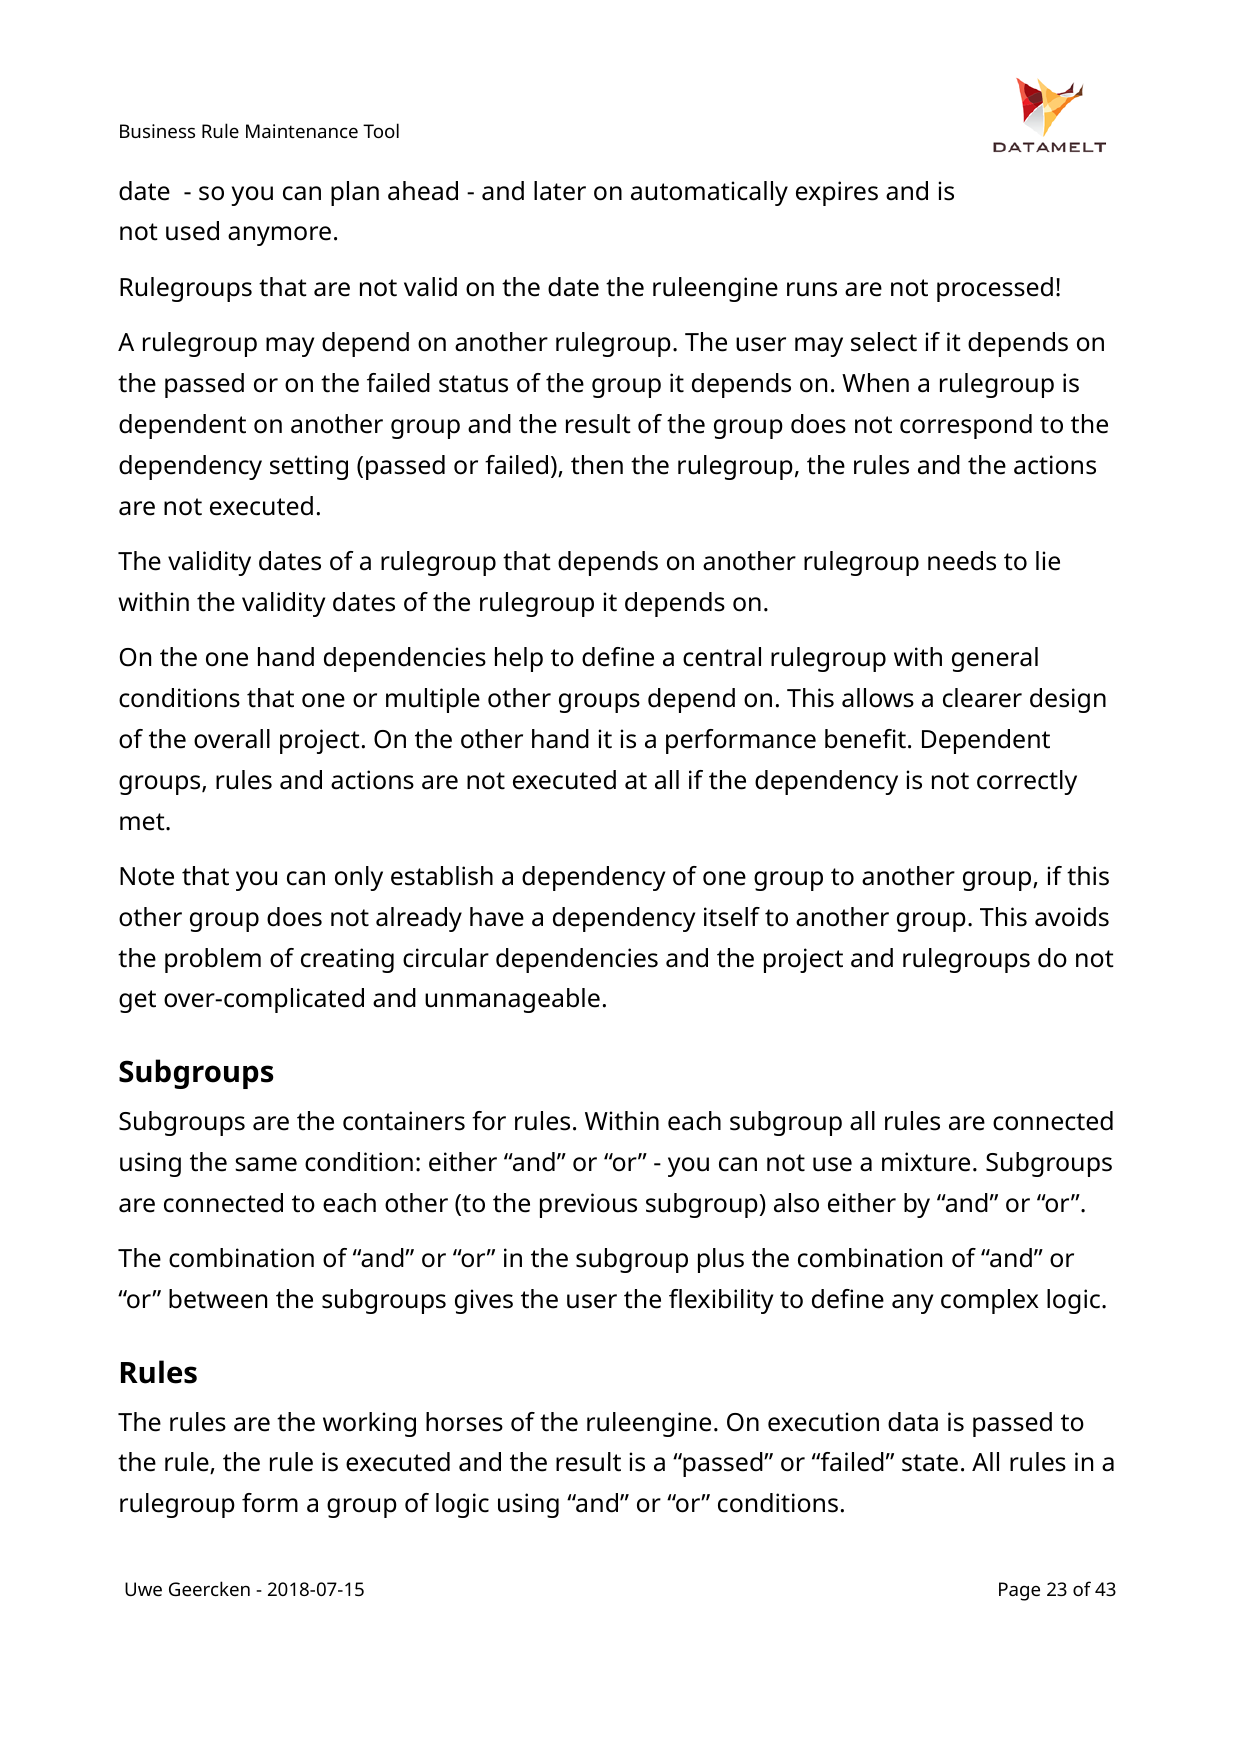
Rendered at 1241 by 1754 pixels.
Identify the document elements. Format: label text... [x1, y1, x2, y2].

subtitle Subgroups [118, 1051, 1122, 1091]
text Note that you can only establish a dependency of one group to another group, if this other group does not already have a dependency itself to another group. This avoids the problem of creating circular dependencies and the project and rulegroups do not get over-complicated and unmanageable. [118, 858, 1122, 1015]
text Subgroups are the containers for rules. Within each subgroup all rules are connected using the same condition: either “and” or “or” - you can not use a mixture. Subgroups are connected to each other (to the previous subgroup) also either by “and” or “or”. [118, 1104, 1122, 1219]
text A rulegroup may depend on another rulegroup. The user may select if it depends on the passed or on the failed status of the group it depends on. When a rulegroup is dependent on another group and the result of the group does not correspond to the dependency setting (passed or failed), then the rulegroup, the rules and the actions are not executed. [118, 325, 1122, 522]
text Rulegroups that are not valid on the date the ruleengine runs are not processed! [118, 269, 1122, 303]
text The combination of “and” or “or” in the subgroup plus the combination of “and” or “or” between the subgroups gives the user the flexibility to define any complex logic. [118, 1241, 1122, 1316]
text date - so you can plan ahead - and later on automatically expires and is not used anymore. [118, 173, 1122, 248]
text The validity dates of a rulegroup that depends on another rulegroup needs to lie within the validity dates of the rulegroup it depends on. [118, 543, 1122, 618]
text The rules are the working horses of the ruleengine. On execution data is passed to the rule, the rule is executed and the result is a “passed” or “failed” state. All rules in a rulegroup form a group of logic using “and” or “or” conditions. [118, 1404, 1122, 1520]
picture [992, 69, 1107, 160]
subtitle Rules [118, 1352, 1122, 1392]
text On the one hand dependencies help to define a central rulegroup with general conditions that one or multiple other groups depend on. This allows a clearer design of the overall project. On the other hand it is a performance benefit. Dependent groups, rules and actions are not executed at all if the dependency is not correctly met. [118, 640, 1122, 837]
